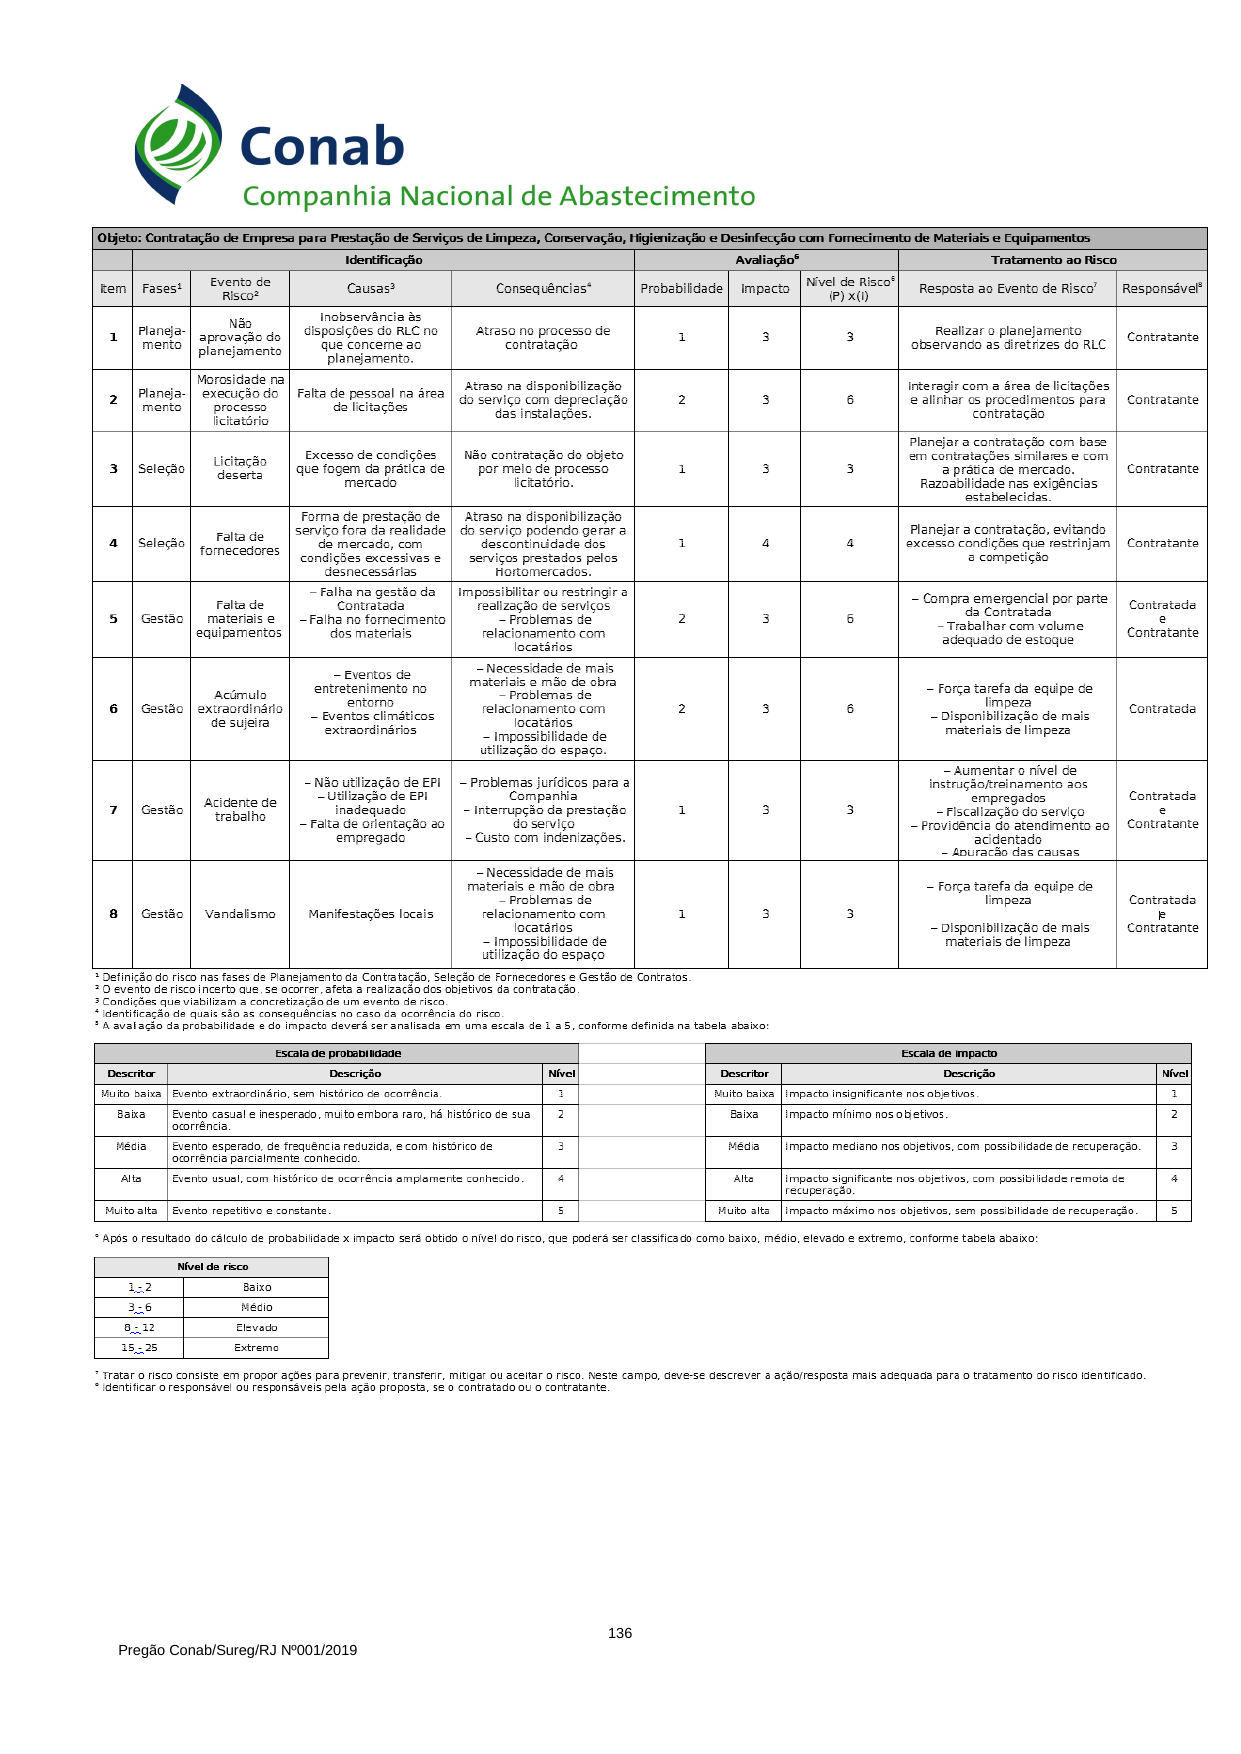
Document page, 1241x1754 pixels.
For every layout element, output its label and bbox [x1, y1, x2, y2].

picture [88, 225, 1211, 1395]
picture [134, 84, 755, 212]
